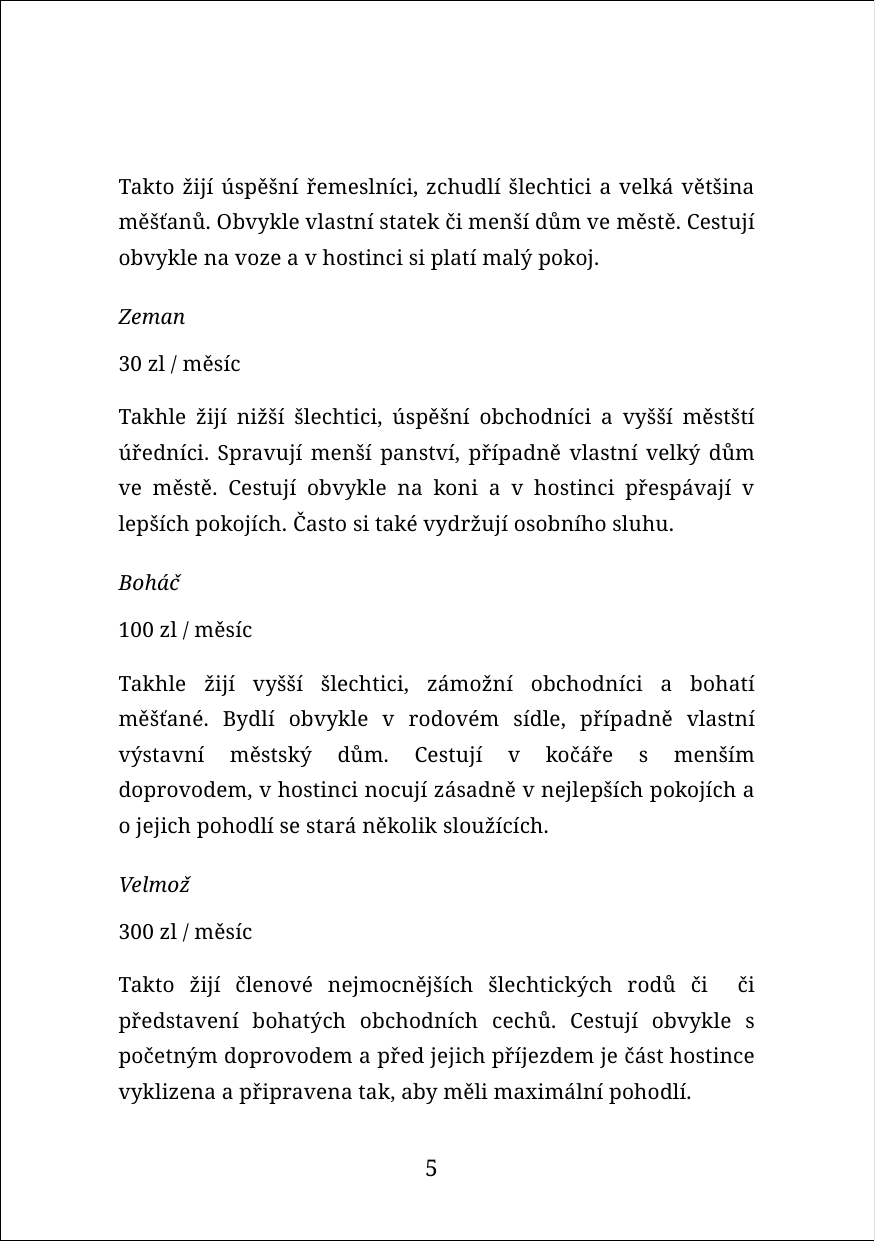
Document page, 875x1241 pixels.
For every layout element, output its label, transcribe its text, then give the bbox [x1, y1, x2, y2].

text Takhle žijí nižší šlechtici, úspěšní obchodníci a vyšší městští úředníci. Spravují menší panství, případně vlastní velký dům ve městě. Cestují obvykle na koni a v hostinci přespávají v lepších pokojích. Často si také vydržují osobního sluhu. [118, 402, 756, 537]
text Takto žijí úspěšní řemeslníci, zchudlí šlechtici a velká většina měšťanů. Obvykle vlastní statek či menší dům ve městě. Cestují obvykle na voze a v hostinci si platí malý pokoj. [118, 172, 756, 271]
text Velmož [118, 870, 756, 898]
text 30 zl / měsíc [118, 349, 756, 378]
text Boháč [118, 568, 756, 597]
text 300 zl / měsíc [118, 917, 756, 946]
text Takto žijí členové nejmocnějších šlechtických rodů či či představení bohatých obchodních cechů. Cestují obvykle s početným doprovodem a před jejich příjezdem je část hostince vyklizena a připravena tak, aby měli maximální pohodlí. [118, 971, 756, 1106]
text Zeman [118, 302, 756, 330]
text Takhle žijí vyšší šlechtici, zámožní obchodníci a bohatí měšťané. Bydlí obvykle v rodovém sídle, případně vlastní výstavní městský dům. Cestují v kočáře s menším doprovodem, v hostinci nocují zásadně v nejlepších pokojích a o jejich pohodlí se stará několik sloužících. [118, 669, 756, 839]
text 100 zl / měsíc [118, 616, 756, 644]
